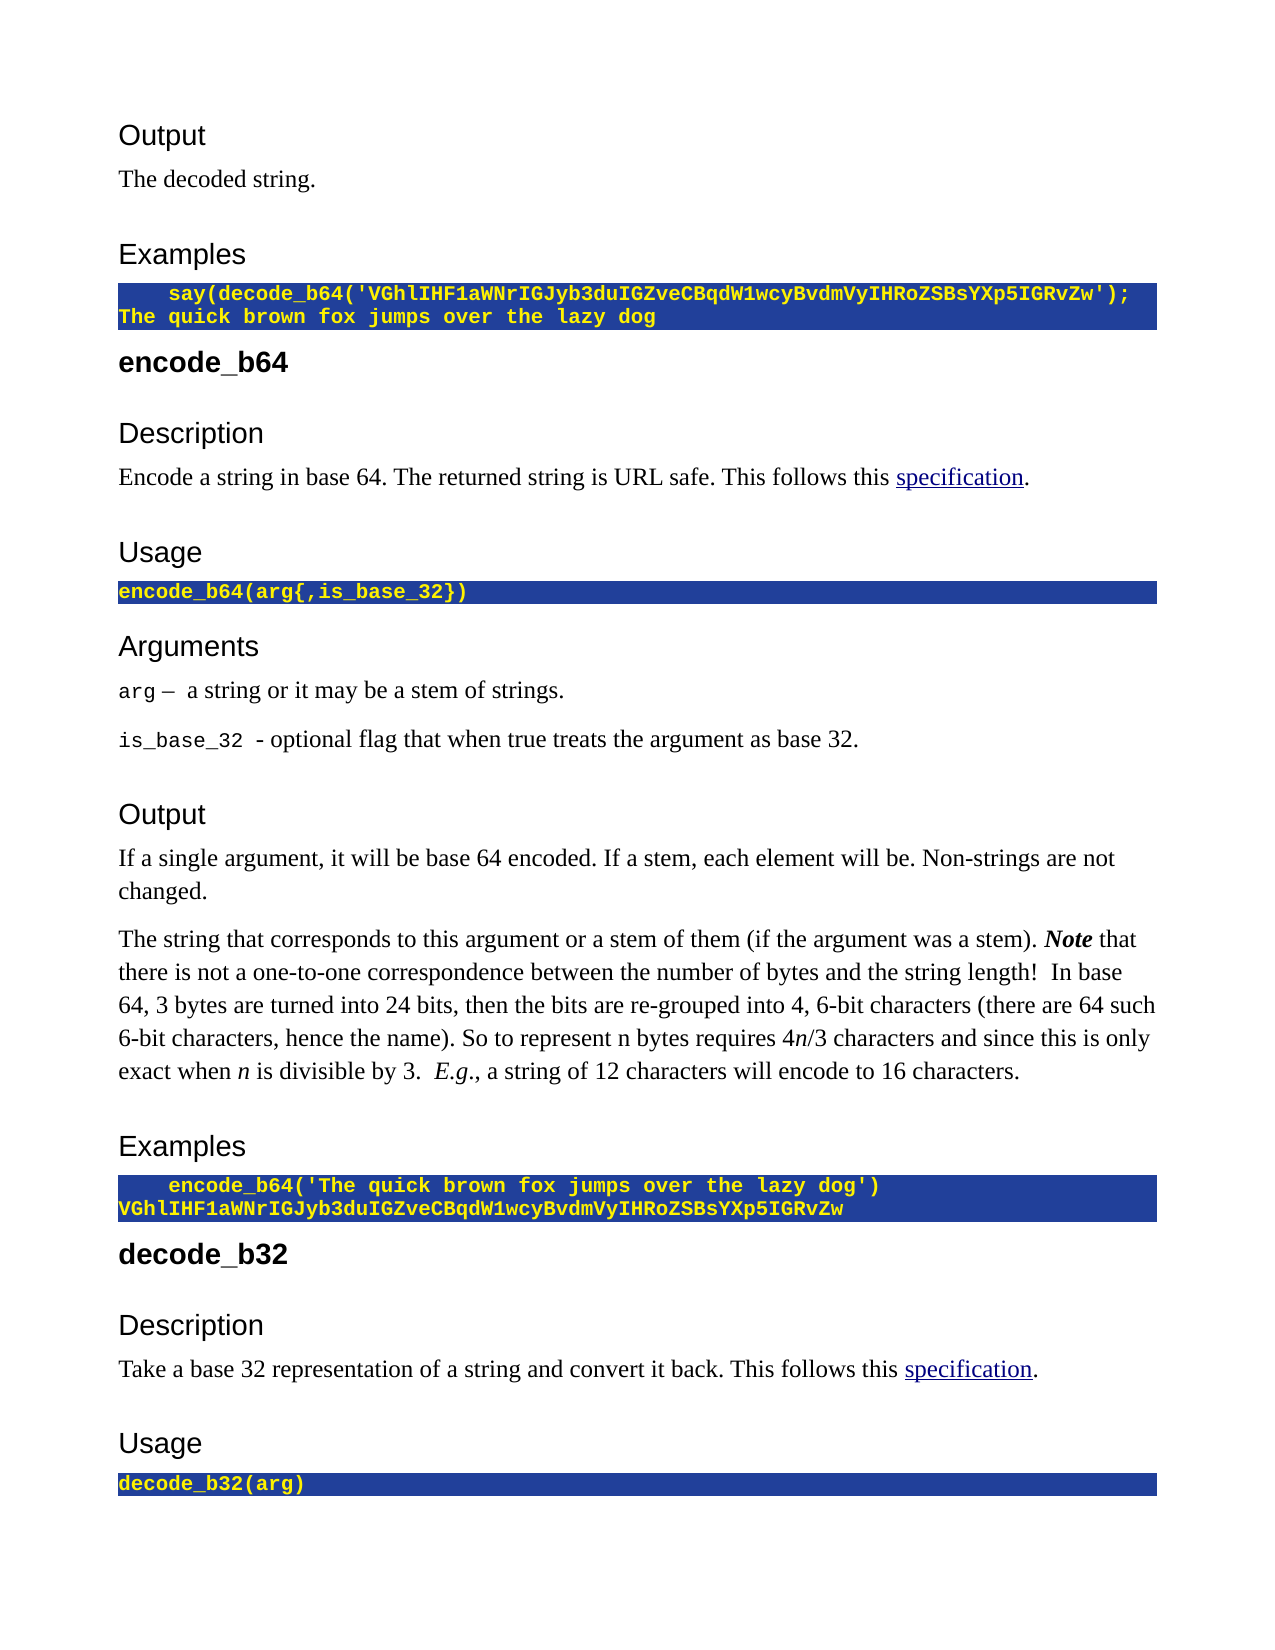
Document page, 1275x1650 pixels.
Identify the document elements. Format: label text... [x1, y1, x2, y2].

subtitle Description [118, 1308, 1157, 1341]
subtitle Arguments [118, 629, 1157, 663]
text decode_b32(arg) [118, 1473, 1157, 1496]
text say(decode_b64('VGhlIHF1aWNrIGJyb3duIGZveCBqdW1wcyBvdmVyIHRoZSBsYXp5IGRvZw'); [118, 283, 1157, 306]
subtitle Usage [118, 1427, 1157, 1460]
subtitle Output [118, 118, 1157, 152]
text The quick brown fox jumps over the lazy dog [118, 306, 1157, 330]
text If a single argument, it will be base 64 encoded. If a stem, each element will be. Non-strings are not changed. [118, 843, 1157, 905]
text encode_b64(arg{,is_base_32}) [118, 581, 1157, 604]
text arg – a string or it may be a stem of strings. [118, 675, 1157, 705]
subtitle Examples [118, 1129, 1157, 1162]
text Encode a string in base 64. The returned string is URL safe. This follows this specification. [118, 462, 1157, 491]
text The string that corresponds to this argument or a stem of them (if the argument was a stem). Note that there is not a one-to-one correspondence between the number of bytes and the string length! In base 64, 3 bytes are turned into 24 bits, then the bits are re-grouped into 4, 6-bit characters (there are 64 such 6-bit characters, hence the name). So to represent n bytes requires 4n/3 characters and since this is only exact when n is divisible by 3. E.g., a string of 12 characters will encode to 16 characters. [118, 924, 1157, 1085]
text is_base_32 - optional flag that when true treats the argument as base 32. [118, 724, 1157, 753]
subtitle Examples [118, 237, 1157, 270]
subtitle Description [118, 416, 1157, 449]
subtitle Usage [118, 534, 1157, 568]
subtitle decode_b32 [118, 1237, 1157, 1270]
text VGhlIHF1aWNrIGJyb3duIGZveCBqdW1wcyBvdmVyIHRoZSBsYXp5IGRvZw [118, 1198, 1157, 1222]
text encode_b64('The quick brown fox jumps over the lazy dog') [118, 1175, 1157, 1198]
text Take a base 32 representation of a string and convert it back. This follows this specification. [118, 1354, 1157, 1383]
subtitle Output [118, 797, 1157, 831]
text The decoded string. [118, 164, 1157, 193]
subtitle encode_b64 [118, 345, 1157, 378]
